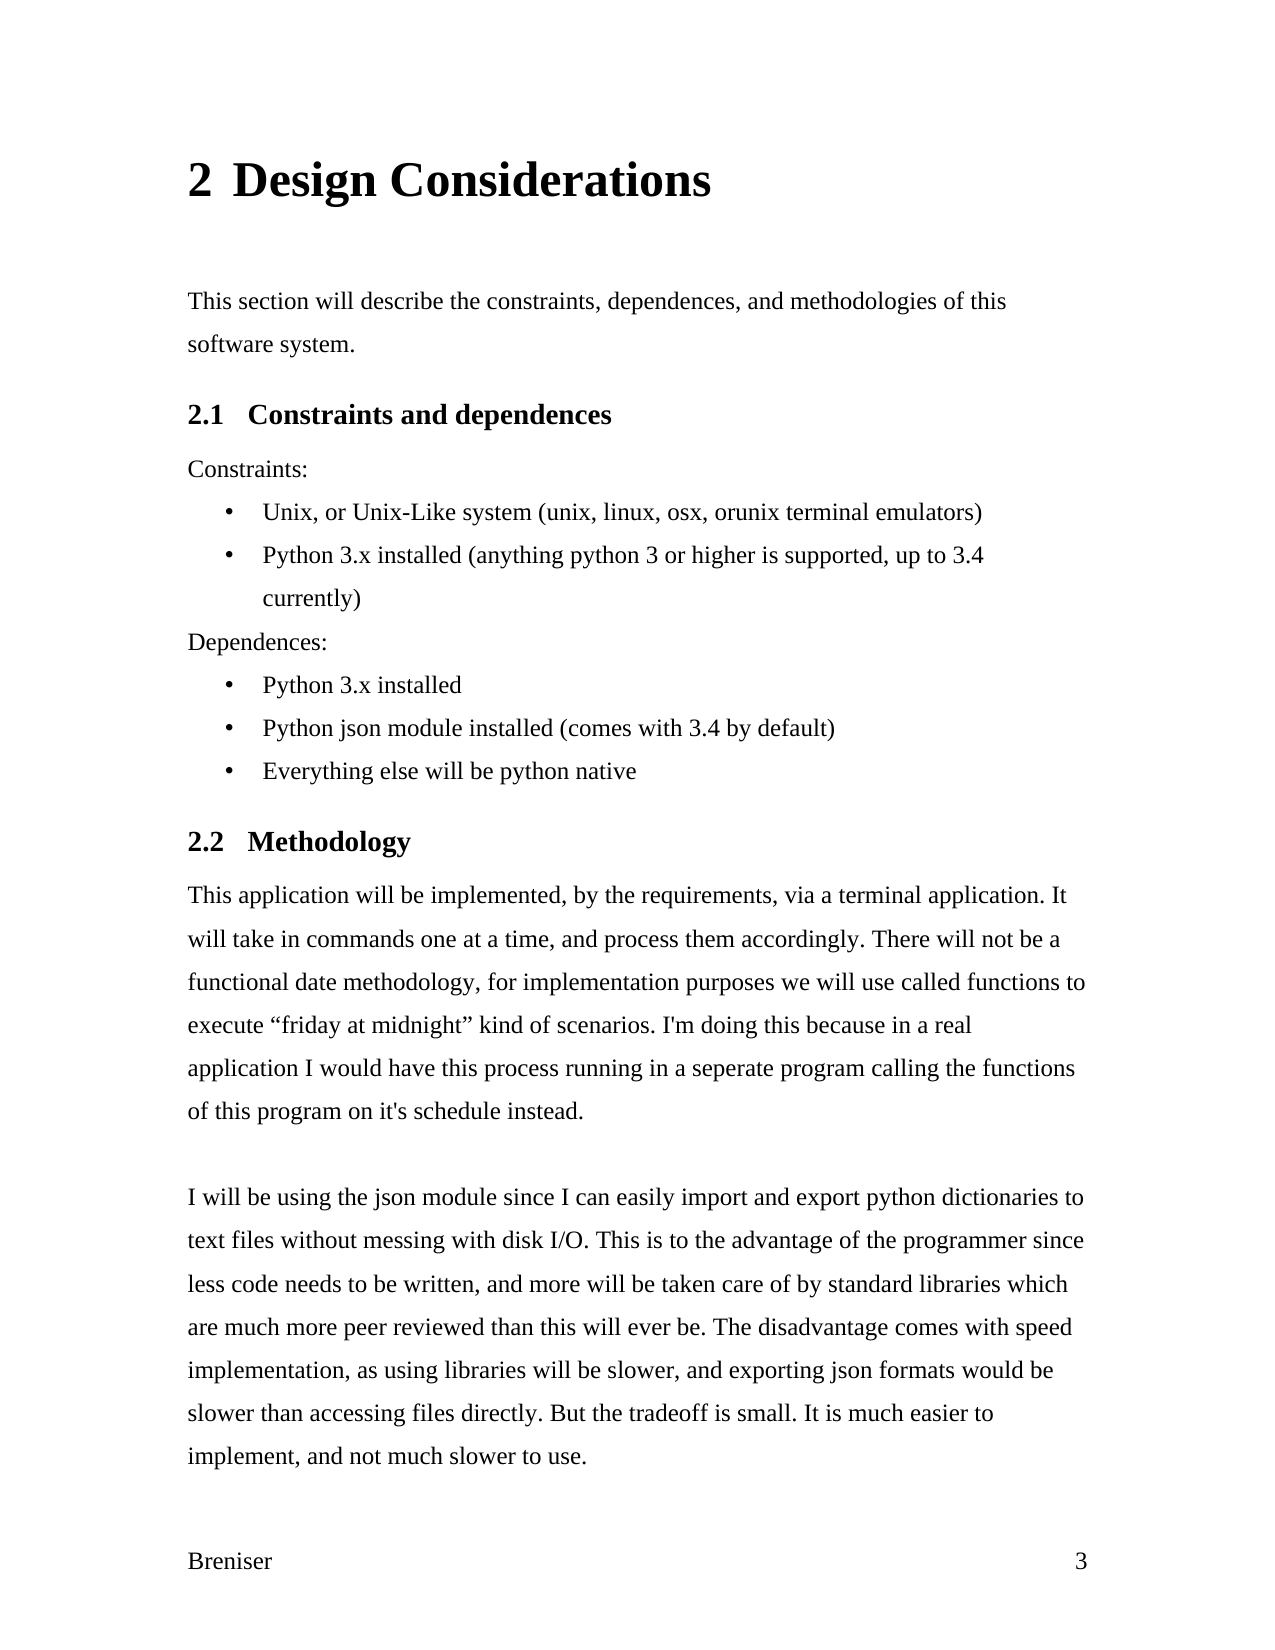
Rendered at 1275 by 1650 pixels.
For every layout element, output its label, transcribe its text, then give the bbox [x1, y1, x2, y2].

text This application will be implemented, by the requirements, via a terminal application. It will take in commands one at a time, and process them accordingly. There will not be a functional date methodology, for implementation purposes we will use called functions to execute “friday at midnight” kind of scenarios. I'm doing this because in a real application I would have this process running in a seperate program calling the functions of this program on it's schedule instead. [187, 881, 1087, 1125]
text Constraints: [187, 454, 1087, 483]
text I will be using the json module since I can easily import and export python dictionaries to text files without messing with disk I/O. This is to the advantage of the programmer since less code needs to be written, and more will be taken care of by standard libraries which are much more peer reviewed than this will ever be. The disadvantage comes with speed implementation, as using libraries will be slower, and exporting json formats would be slower than accessing files directly. But the tradeoff is small. It is much easier to implement, and not much slower to use. [187, 1182, 1087, 1470]
list Python 3.x installed [225, 670, 1087, 698]
subtitle Design Considerations [187, 150, 1087, 207]
text Dependences: [187, 627, 1087, 655]
text This section will describe the constraints, dependences, and methodologies of this software system. [187, 286, 1087, 358]
list Unix, or Unix-Like system (unix, linux, osx, orunix terminal emulators) [225, 497, 1087, 526]
subtitle Methodology [187, 824, 1087, 858]
list Python 3.x installed (anything python 3 or higher is supported, up to 3.4 currently) [225, 540, 1087, 612]
subtitle Constraints and dependences [187, 397, 1087, 431]
list Python json module installed (comes with 3.4 by default) [225, 713, 1087, 742]
list Everything else will be python native [225, 756, 1087, 785]
